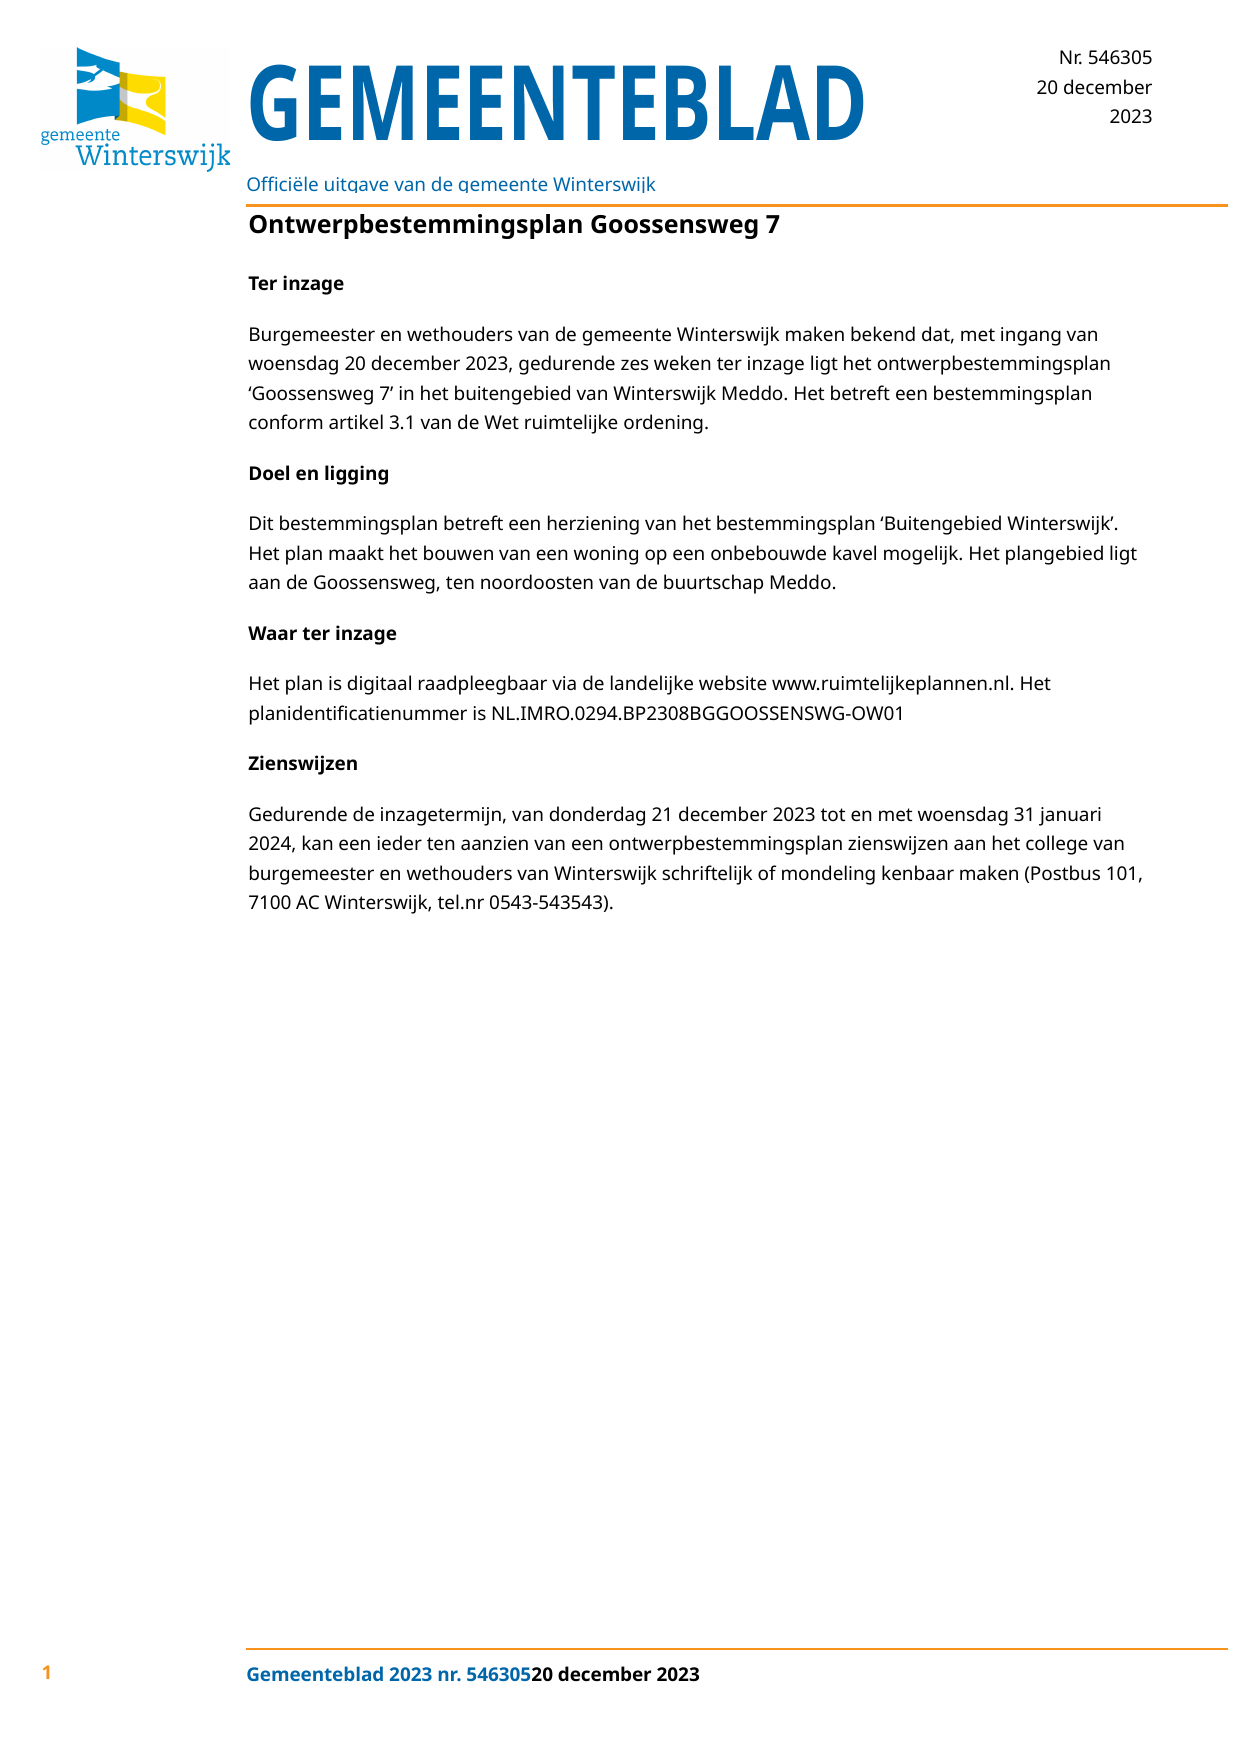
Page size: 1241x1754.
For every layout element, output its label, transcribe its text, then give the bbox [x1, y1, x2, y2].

text Doel en ligging [248, 460, 1152, 486]
text Zienswijzen [248, 750, 1152, 776]
text Burgemeester en wethouders van de gemeente Winterswijk maken bekend dat, met ingang van woensdag 20 december 2023, gedurende zes weken ter inzage ligt het ontwerpbestemmingsplan ‘Goossensweg 7’ in het buitengebied van Winterswijk Meddo. Het betreft een bestemmingsplan conform artikel 3.1 van de Wet ruimtelijke ordening. [248, 321, 1152, 435]
text Ontwerpbestemmingsplan Goossensweg 7 [248, 207, 1152, 241]
text Dit bestemmingsplan betreft een herziening van het bestemmingsplan ‘Buitengebied Winterswijk’. Het plan maakt het bouwen van een woning op een onbebouwde kavel mogelijk. Het plangebied ligt aan de Goossensweg, ten noordoosten van de buurtschap Meddo. [248, 510, 1152, 595]
text Waar ter inzage [248, 620, 1152, 646]
text Gedurende de inzagetermijn, van donderdag 21 december 2023 tot en met woensdag 31 januari 2024, kan een ieder ten aanzien van een ontwerpbestemmingsplan zienswijzen aan het college van burgemeester en wethouders van Winterswijk schriftelijk of mondeling kenbaar maken (Postbus 101, 7100 AC Winterswijk, tel.nr 0543-543543). [248, 801, 1152, 915]
picture [41, 47, 231, 172]
picture [225, 153, 231, 162]
text Ter inzage [248, 270, 1152, 296]
text Het plan is digitaal raadpleegbaar via de landelijke website www.ruimtelijkeplannen.nl. Het planidentificatienummer is NL.IMRO.0294.BP2308BGGOOSSENSWG-OW01 [248, 670, 1152, 726]
